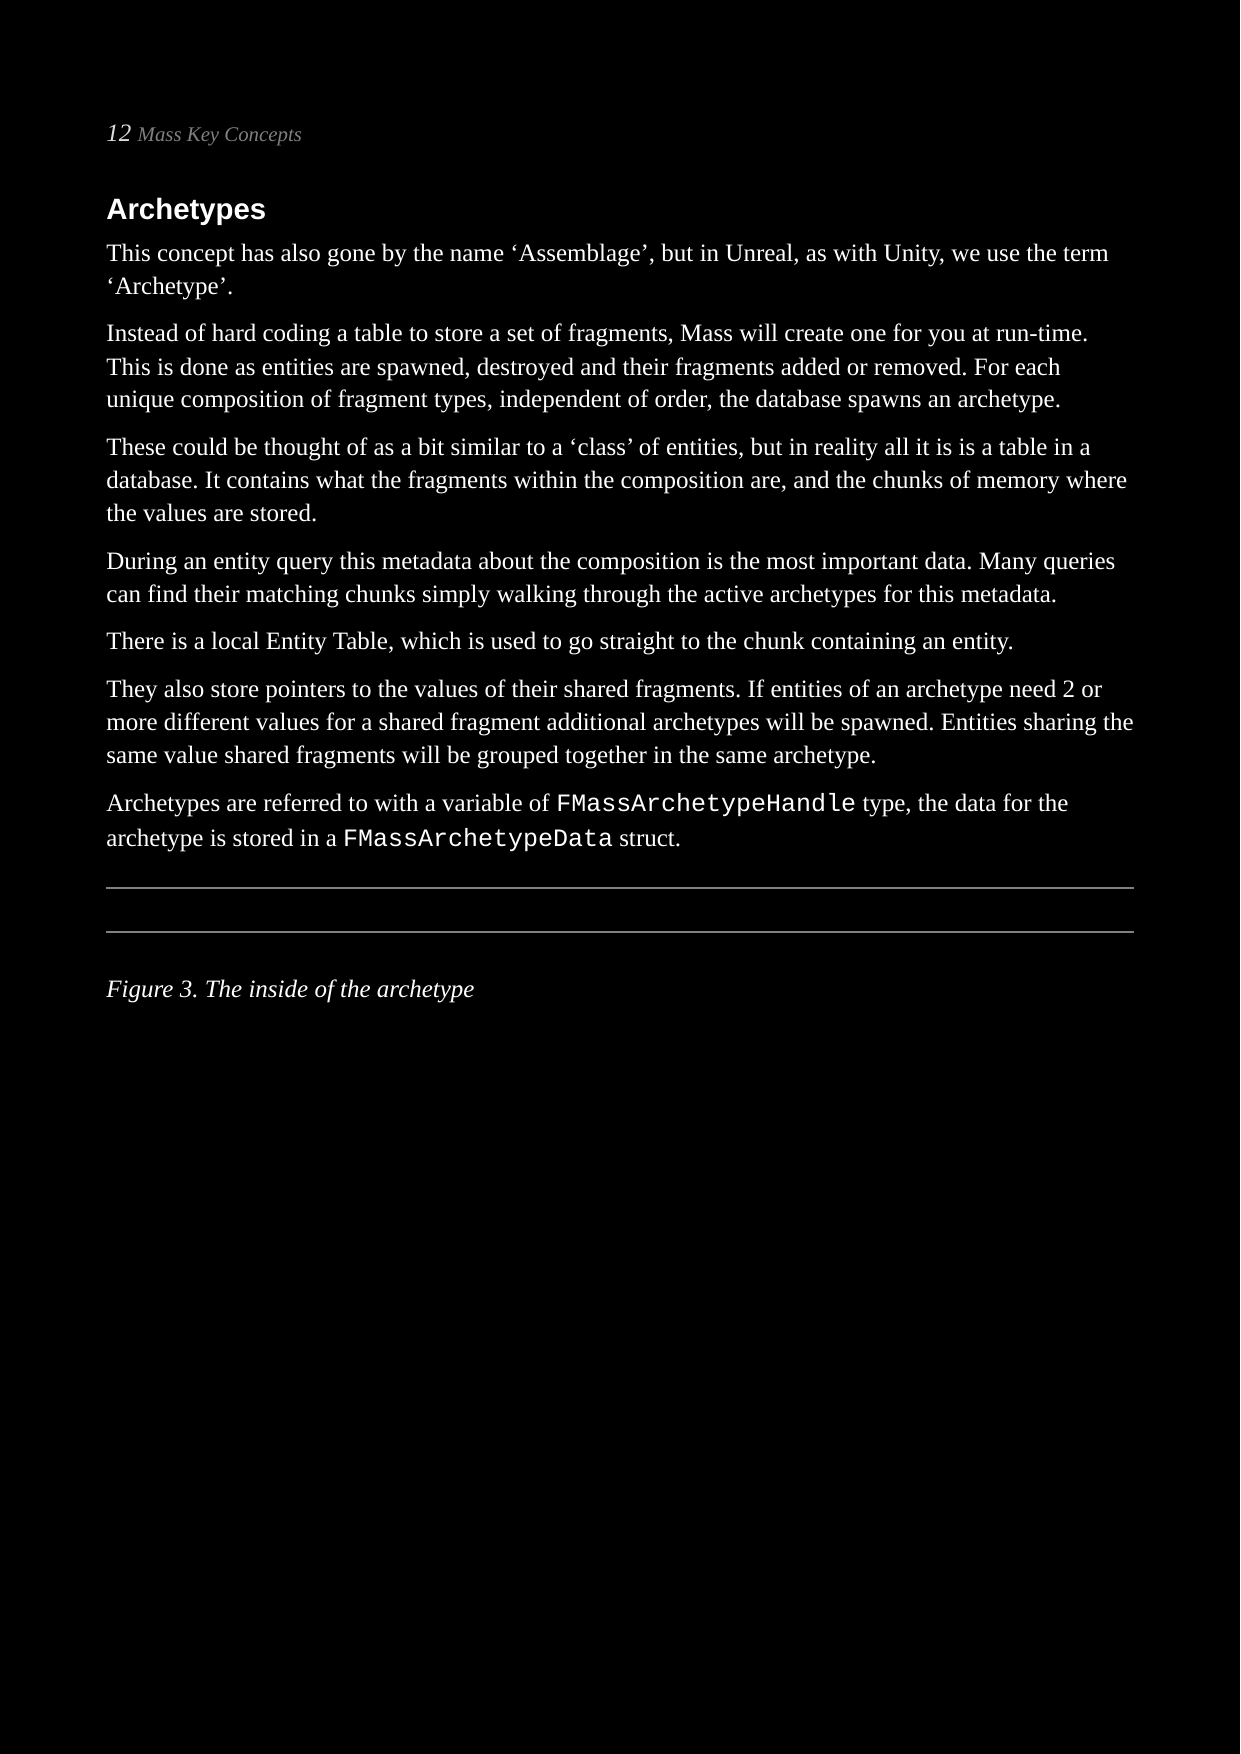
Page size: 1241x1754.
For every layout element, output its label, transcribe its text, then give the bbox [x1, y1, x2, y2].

text There is a local Entity Table, which is used to go straight to the chunk containing an entity. [106, 626, 1134, 655]
text Instead of hard coding a table to store a set of fragments, Mass will create one for you at run-time. This is done as entities are spawned, destroyed and their fragments added or removed. For each unique composition of fragment types, independent of order, the database spawns an archetype. [106, 318, 1134, 413]
text These could be thought of as a bit similar to a ‘class’ of entities, but in reality all it is is a table in a database. It contains what the fragments within the composition are, and the chunks of memory where the values are stored. [106, 432, 1134, 527]
text Figure 3. The inside of the archetype [106, 974, 1134, 1003]
subtitle Archetypes [106, 192, 1134, 225]
text They also store pointers to the values of their shared fragments. If entities of an archetype need 2 or more different values for a shared fragment additional archetypes will be spawned. Entities sharing the same value shared fragments will be grouped together in the same archetype. [106, 674, 1134, 769]
text During an entity query this metadata about the composition is the most important data. Many queries can find their matching chunks simply walking through the active archetypes for this metadata. [106, 546, 1134, 608]
text This concept has also gone by the name ‘Assemblage’, but in Unreal, as with Unity, we use the term ‘Archetype’. [106, 238, 1134, 300]
text Archetypes are referred to with a variable of FMassArchetypeHandle type, the data for the archetype is stored in a FMassArchetypeData struct. [106, 788, 1134, 854]
